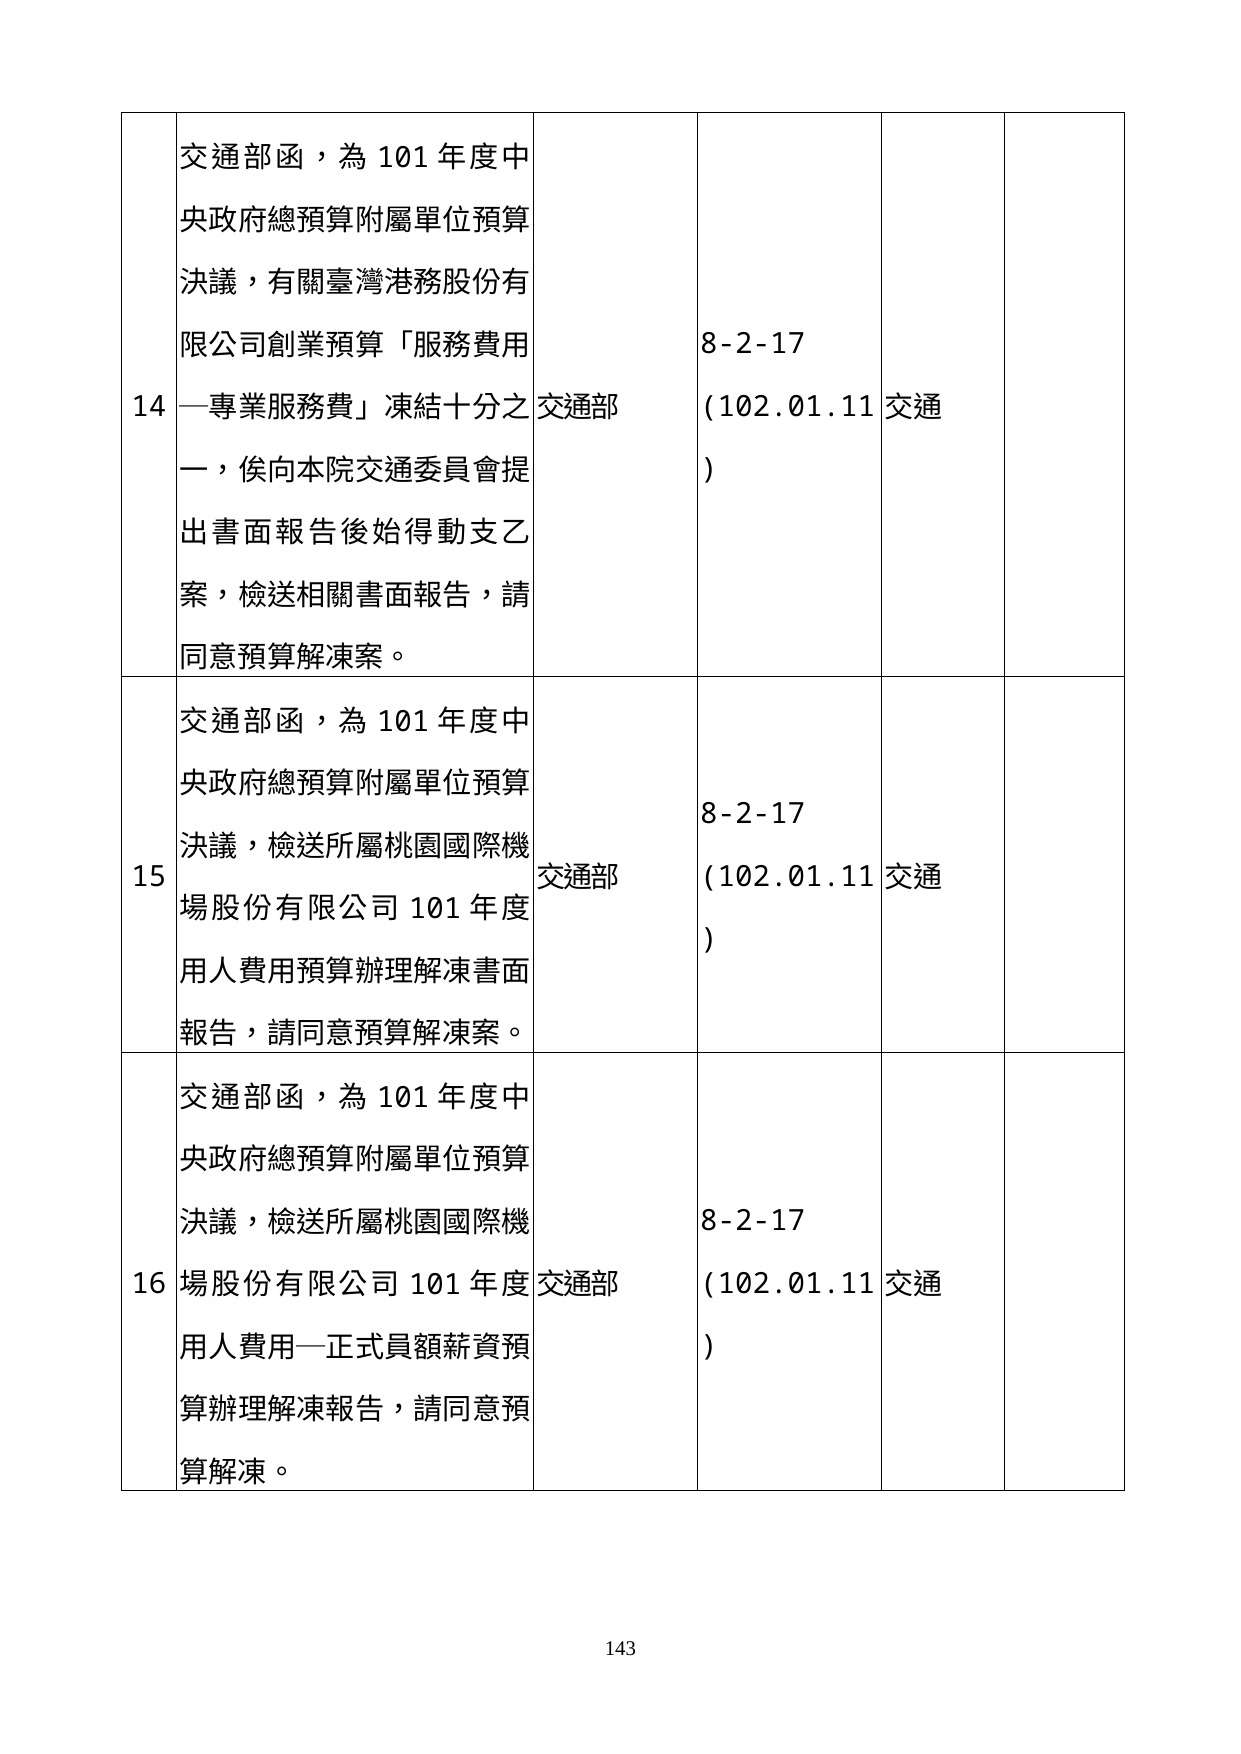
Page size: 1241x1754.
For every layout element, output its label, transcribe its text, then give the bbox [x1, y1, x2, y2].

table_cell 交通部函，為101年度中央政府總預算附屬單位預算決議，檢送所屬桃園國際機場股份有限公司101年度用人費用─正式員額薪資預算辦理解凍報告，請同意預算解凍。 [177, 1053, 533, 1490]
table_cell 8-2-17 (102.01.11) [698, 677, 881, 1052]
table_cell 交通部函，為101年度中央政府總預算附屬單位預算決議，檢送所屬桃園國際機場股份有限公司101年度用人費用預算辦理解凍書面報告，請同意預算解凍案。 [177, 677, 533, 1052]
table_cell [1005, 677, 1124, 1052]
table_cell 8-2-17 (102.01.11) [698, 1053, 881, 1490]
table_cell 16 [122, 1053, 176, 1490]
table_cell 交通部函，為101年度中央政府總預算附屬單位預算決議，有關臺灣港務股份有限公司創業預算「服務費用─專業服務費」凍結十分之一，俟向本院交通委員會提出書面報告後始得動支乙案，檢送相關書面報告，請同意預算解凍案。 [177, 113, 533, 676]
table_cell 交通 [882, 1053, 1004, 1490]
table_cell [1005, 1053, 1124, 1490]
table_cell 交通 [882, 113, 1004, 676]
table_cell 14 [122, 113, 176, 676]
table_cell 交通部 [534, 113, 697, 676]
table_cell 8-2-17 (102.01.11) [698, 113, 881, 676]
table_cell 交通部 [534, 677, 697, 1052]
table_cell 交通 [882, 677, 1004, 1052]
table_cell [1005, 113, 1124, 676]
table_cell 15 [122, 677, 176, 1052]
table_cell 交通部 [534, 1053, 697, 1490]
